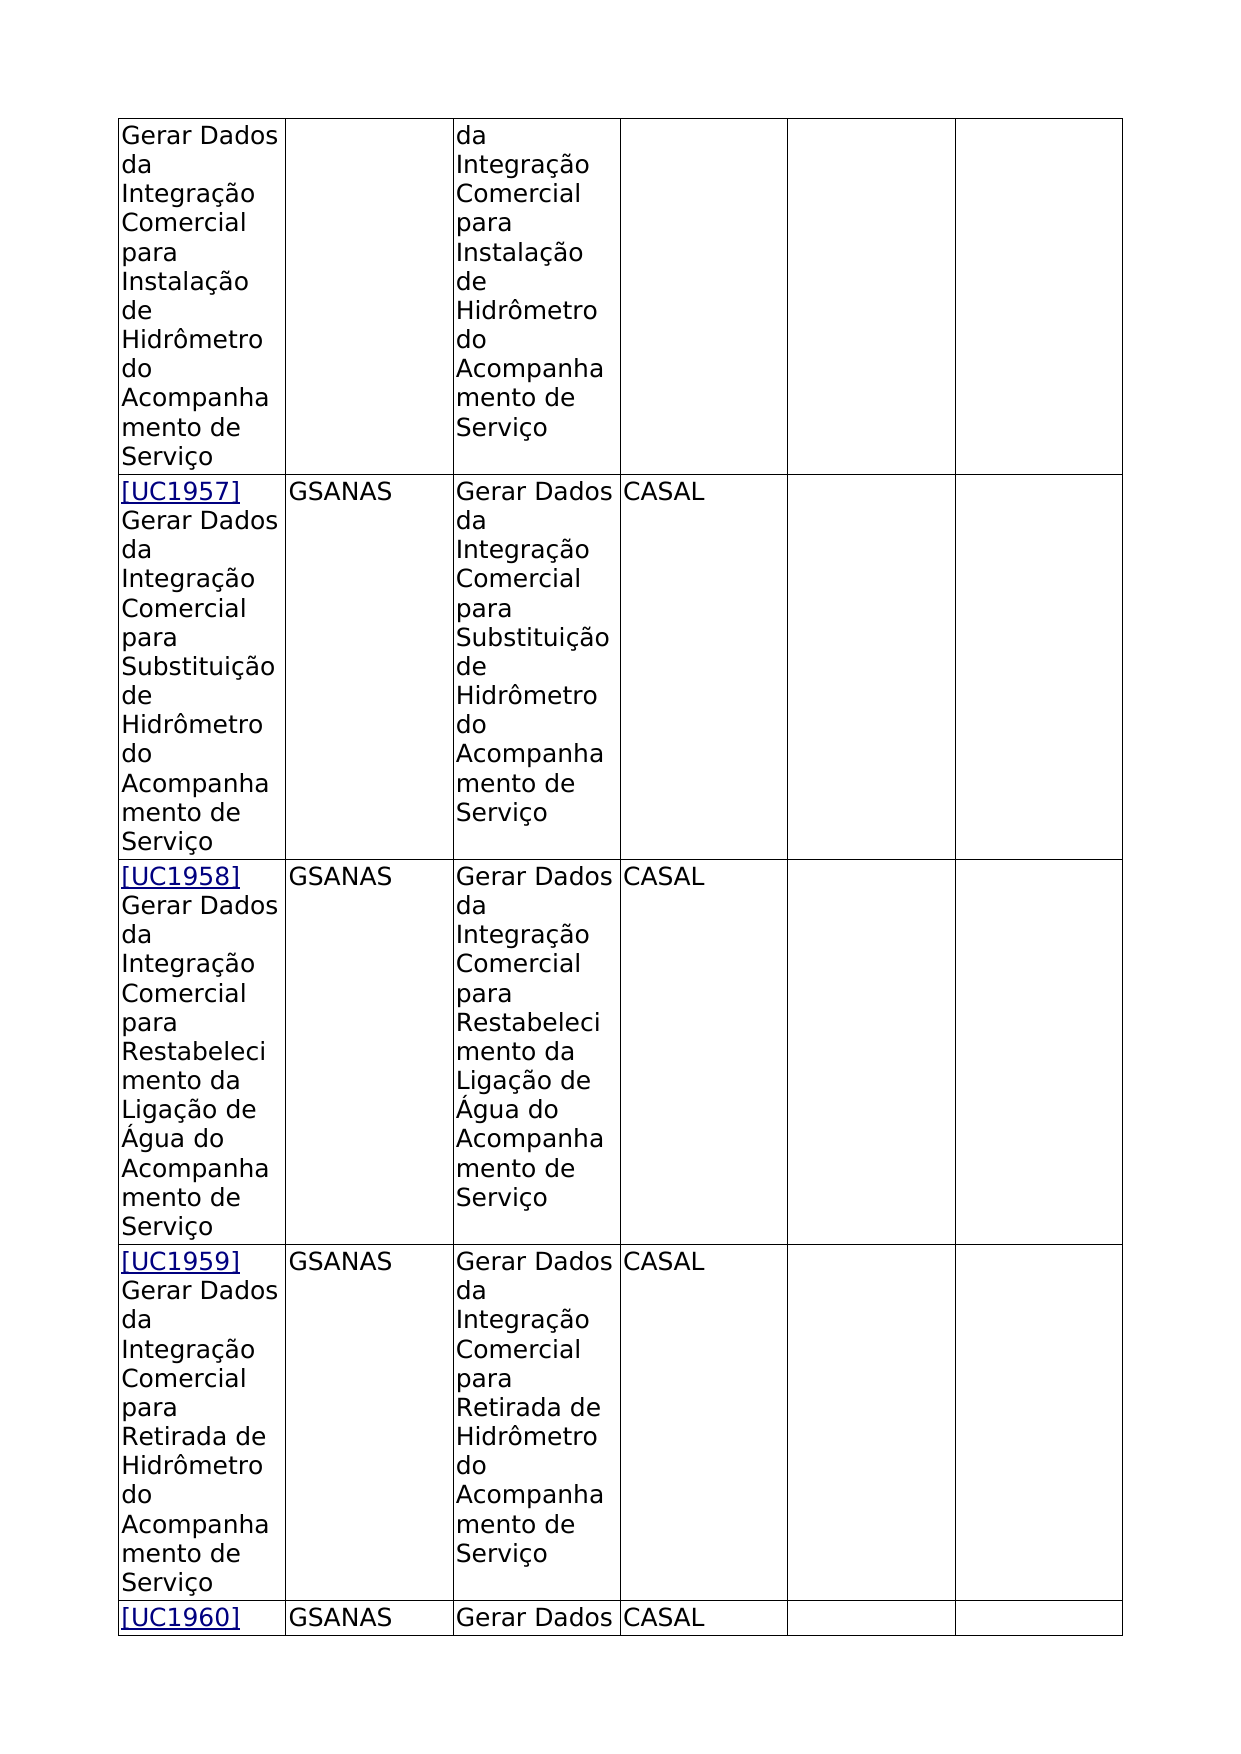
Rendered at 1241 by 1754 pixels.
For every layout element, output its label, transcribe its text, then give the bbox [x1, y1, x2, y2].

table_cell [788, 119, 955, 474]
table_cell GSANAS [286, 1245, 453, 1600]
table_cell [956, 1601, 1122, 1635]
table_cell Gerar Dados da Integração Comercial para Substituição de Hidrômetro do Acompanhamento de Serviço [454, 475, 620, 859]
table_cell [956, 1245, 1122, 1600]
table_cell [788, 1601, 955, 1635]
table_cell Gerar Dados da Integração Comercial para Restabelecimento da Ligação de Água do Acompanhamento de Serviço [454, 860, 620, 1244]
table_cell CASAL [621, 475, 787, 859]
table_cell [UC1958] Gerar Dados da Integração Comercial para Restabelecimento da Ligação de Água do Acompanhamento de Serviço [119, 860, 285, 1244]
table_cell CASAL [621, 1601, 787, 1635]
table_cell [956, 860, 1122, 1244]
table_cell [UC1959] Gerar Dados da Integração Comercial para Retirada de Hidrômetro do Acompanhamento de Serviço [119, 1245, 285, 1600]
table_cell [788, 1245, 955, 1600]
table_cell [286, 119, 453, 474]
table_cell GSANAS [286, 1601, 453, 1635]
table_cell Gerar Dados da Integração Comercial para Retirada de Hidrômetro do Acompanhamento de Serviço [454, 1245, 620, 1600]
table_cell CASAL [621, 860, 787, 1244]
table_cell [788, 475, 955, 859]
table_cell [956, 475, 1122, 859]
table_cell [956, 119, 1122, 474]
table_cell CASAL [621, 1245, 787, 1600]
table_cell Gerar Dados [454, 1601, 620, 1635]
table_cell Gerar Dados da Integração Comercial para Instalação de Hidrômetro do Acompanhamento de Serviço [119, 119, 285, 474]
table_cell [788, 860, 955, 1244]
table_cell GSANAS [286, 860, 453, 1244]
table_cell da Integração Comercial para Instalação de Hidrômetro do Acompanhamento de Serviço [454, 119, 620, 474]
table_cell GSANAS [286, 475, 453, 859]
table_cell [UC1957] Gerar Dados da Integração Comercial para Substituição de Hidrômetro do Acompanhamento de Serviço [119, 475, 285, 859]
table_cell [UC1960] [119, 1601, 285, 1635]
table_cell [621, 119, 787, 474]
